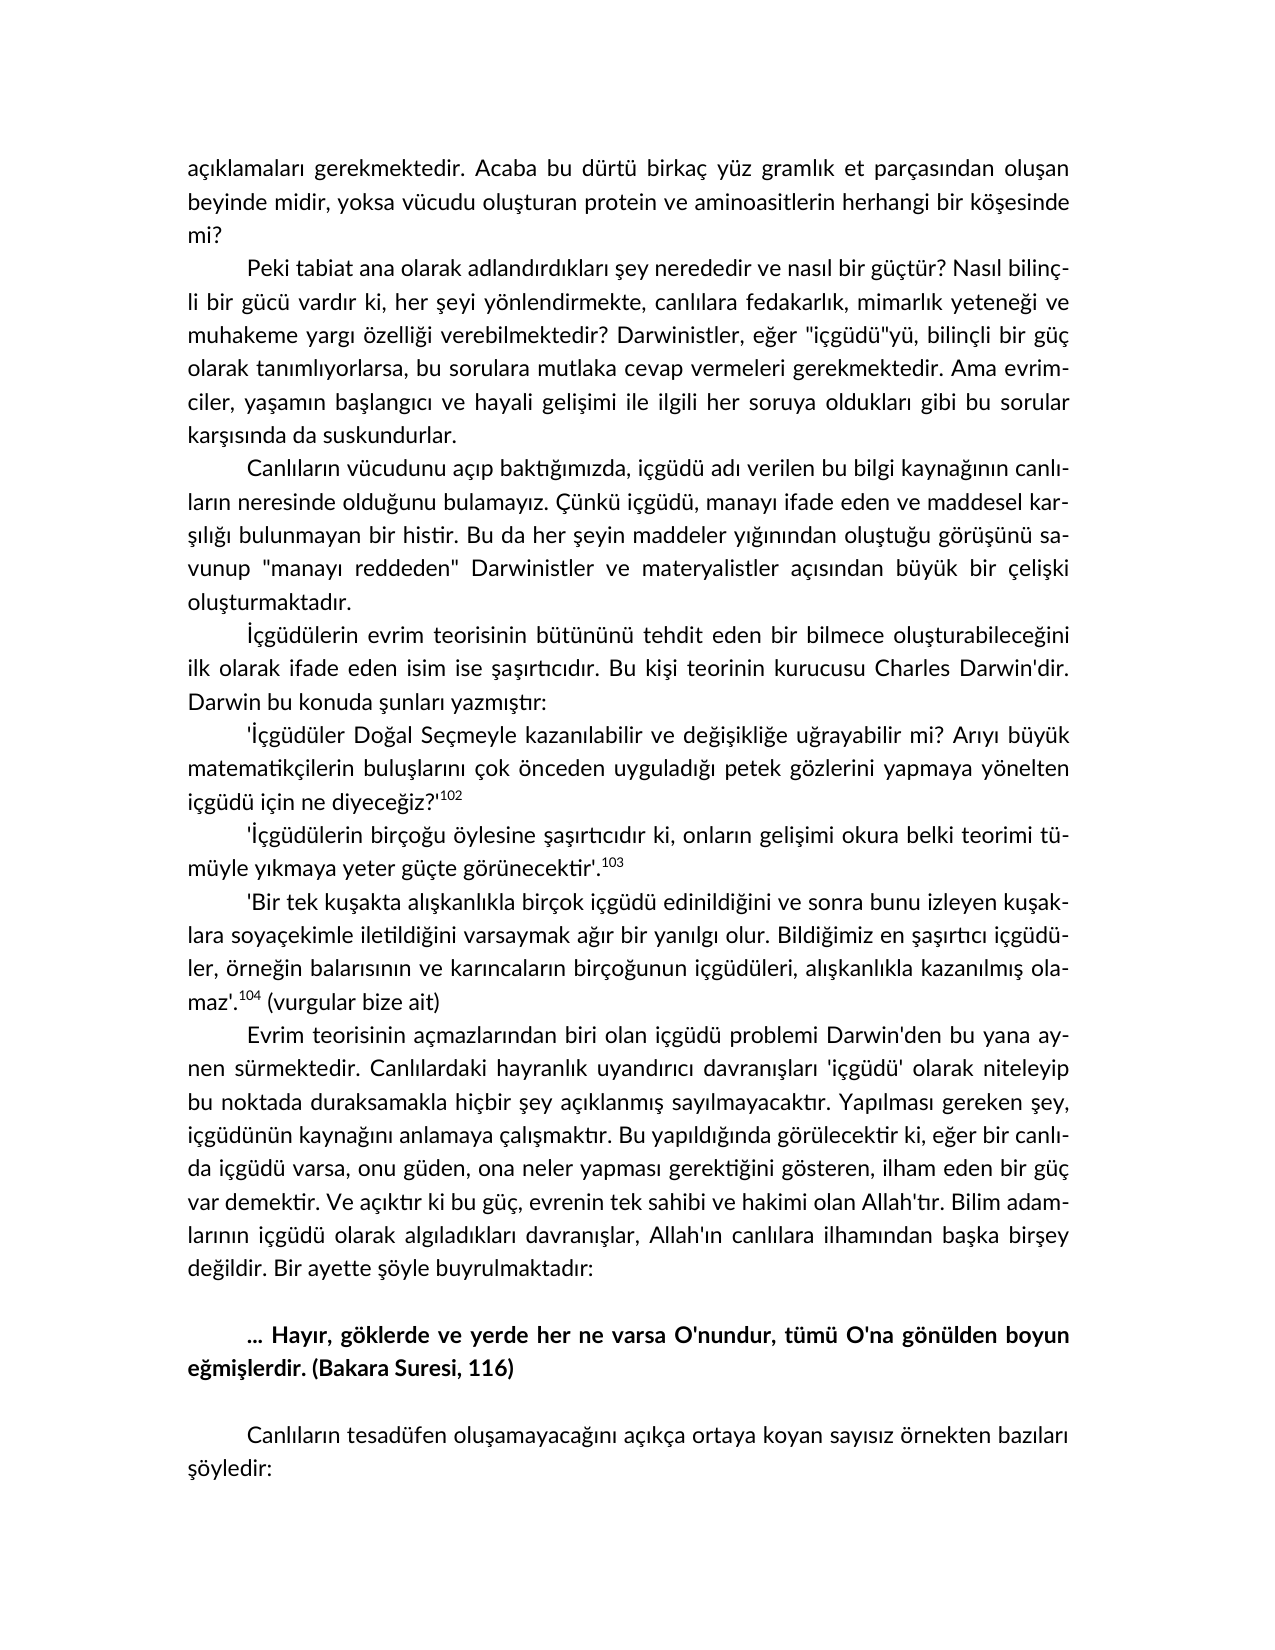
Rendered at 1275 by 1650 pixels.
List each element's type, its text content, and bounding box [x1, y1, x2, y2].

text İç­gü­dü­le­rin ev­rim te­ori­si­nin bü­tü­nü­nü teh­dit eden bir bil­me­ce oluş­tu­ra­bi­le­ce­ği­ni ilk ola­rak ifa­de eden isim ise şa­şır­tı­cı­dır. Bu ki­şi te­ori­nin ku­ru­cu­su Char­les Dar­win'dir. Dar­win bu ko­nu­da şun­la­rı yaz­mış­tır: [187, 617, 1070, 717]
text 'İç­gü­dü­ler Do­ğal Seç­mey­le ka­za­nı­la­bi­lir ve de­ği­şik­li­ğe uğ­ra­ya­bi­lir mi? Arı­yı bü­yük ma­te­ma­tik­çi­le­rin bu­luş­la­rı­nı çok ön­ce­den uy­gu­la­dı­ğı pe­tek göz­le­ri­ni yap­ma­ya yö­nel­ten iç­gü­dü için ne di­ye­ce­ğiz?'102 [187, 717, 1070, 817]
text 'İç­gü­dü­le­rin bir­ço­ğu öy­le­si­ne şa­şır­tı­cı­dır ki, on­la­rın ge­li­şi­mi oku­ra bel­ki te­ori­mi tü­müy­le yık­ma­ya ye­ter güç­te gö­rü­ne­cek­tir'.103 [187, 817, 1070, 883]
text Canlıların tesadüfen oluşamayacağını açıkça ortaya koyan sayısız örnekten bazıları şöyledir: [187, 1417, 1070, 1483]
text açık­la­ma­la­rı ge­rek­mek­te­dir. Aca­ba bu dür­tü bir­kaç yüz gram­lık et par­ça­sın­dan olu­şan be­yin­de mi­dir, yok­sa vü­cu­du oluş­tu­ran pro­te­in ve ami­no­asit­le­rin her­han­gi bir kö­şe­sin­de mi? [187, 150, 1070, 250]
text Ev­rim te­ori­si­nin aç­maz­la­rın­dan bi­ri olan iç­gü­dü prob­le­mi Dar­win'den bu ya­na ay­nen sür­mek­te­dir. Can­lı­lar­da­ki hay­ran­lık uyan­dı­rı­cı dav­ra­nış­la­rı 'iç­gü­dü' ola­rak ni­te­le­yip bu nok­ta­da du­rak­sa­mak­la hiç­bir şey açık­lan­mış sa­yıl­ma­ya­cak­tır. Ya­pıl­ma­sı ge­re­ken şey, iç­gü­dü­nün kay­na­ğı­nı an­la­ma­ya ça­lış­mak­tır. Bu ya­pıl­dı­ğın­da gö­rü­le­cek­tir ki, eğer bir can­lı­da iç­gü­dü var­sa, onu gü­den, ona ne­ler yap­ma­sı ge­rek­ti­ği­ni gös­te­ren, il­ham eden bir güç var de­mek­tir. Ve açık­tır ki bu güç, ev­re­nin tek sa­hi­bi ve ha­ki­mi olan Al­lah'tır. Bi­lim adam­la­rı­nın iç­gü­dü ola­rak al­gı­la­dık­la­rı dav­ra­nış­lar, Al­lah'ın can­lı­la­ra il­ha­mın­dan baş­ka bir­şey de­ğil­dir. Bir ayet­te şöy­le buy­rul­mak­ta­dır: [187, 1017, 1070, 1283]
text ... Ha­yır, gök­ler­de ve yer­de her ne var­sa O'nun­dur, tü­mü O'na gö­nül­den bo­yun eğ­miş­ler­dir. (Ba­ka­ra Su­re­si, 116) [187, 1317, 1070, 1383]
text Pe­ki ta­bi­at ana ola­rak ad­lan­dır­dık­la­rı şey ne­re­de­dir ve na­sıl bir güç­tür? Na­sıl bi­linç­li bir gü­cü var­dır ki, her şe­yi yön­len­dir­mek­te, can­lı­la­ra fe­da­kar­lık, mi­mar­lık ye­te­ne­ği ve mu­ha­ke­me yar­gı özel­li­ği ve­re­bil­mek­te­dir? Dar­wi­nist­ler, eğer "iç­gü­dü"yü, bi­linç­li bir güç ola­rak ta­nım­lı­yor­lar­sa, bu so­ru­la­ra mut­la­ka ce­vap ver­me­le­ri ge­rek­mek­te­dir. Ama ev­rim­ci­ler, ya­şa­mın baş­lan­gı­cı ve ha­ya­li ge­li­şi­mi ile il­gi­li her so­ru­ya ol­duk­la­rı gi­bi bu so­ru­lar kar­şı­sın­da da sus­kun­dur­lar. [187, 250, 1070, 450]
text Can­lı­la­rın vü­cu­du­nu açıp bak­tı­ğı­mız­da, iç­gü­dü adı ve­ri­len bu bil­gi kay­na­ğı­nın can­lı­la­rın ne­re­sin­de ol­du­ğu­nu bu­la­ma­yız. Çün­kü iç­gü­dü, ma­na­yı ifa­de eden ve mad­de­sel kar­şı­lı­ğı bu­lun­ma­yan bir his­tir. Bu da her şe­yin mad­de­ler yı­ğı­nın­dan oluş­tu­ğu gö­rü­şü­nü sa­vu­nup "ma­na­yı red­de­den" Dar­wi­nist­ler ve ma­ter­ya­list­ler açı­sın­dan bü­yük bir çe­liş­ki oluş­tur­mak­ta­dır. [187, 450, 1070, 617]
text 'Bir tek ku­şak­ta alış­kan­lık­la bir­çok iç­gü­dü edi­nil­di­ği­ni ve son­ra bu­nu iz­le­yen ku­şak­la­ra so­ya­çe­kim­le ile­til­di­ği­ni var­say­mak ağır bir ya­nıl­gı olur. Bil­di­ği­miz en şa­şır­tı­cı iç­gü­dü­ler, ör­ne­ğin ba­la­rı­sı­nın ve ka­rın­ca­la­rın bir­ço­ğu­nun iç­gü­dü­le­ri, alış­kan­lık­la ka­za­nıl­mış ola­maz'.104 (vur­gu­lar bi­ze ait) [187, 883, 1070, 1017]
